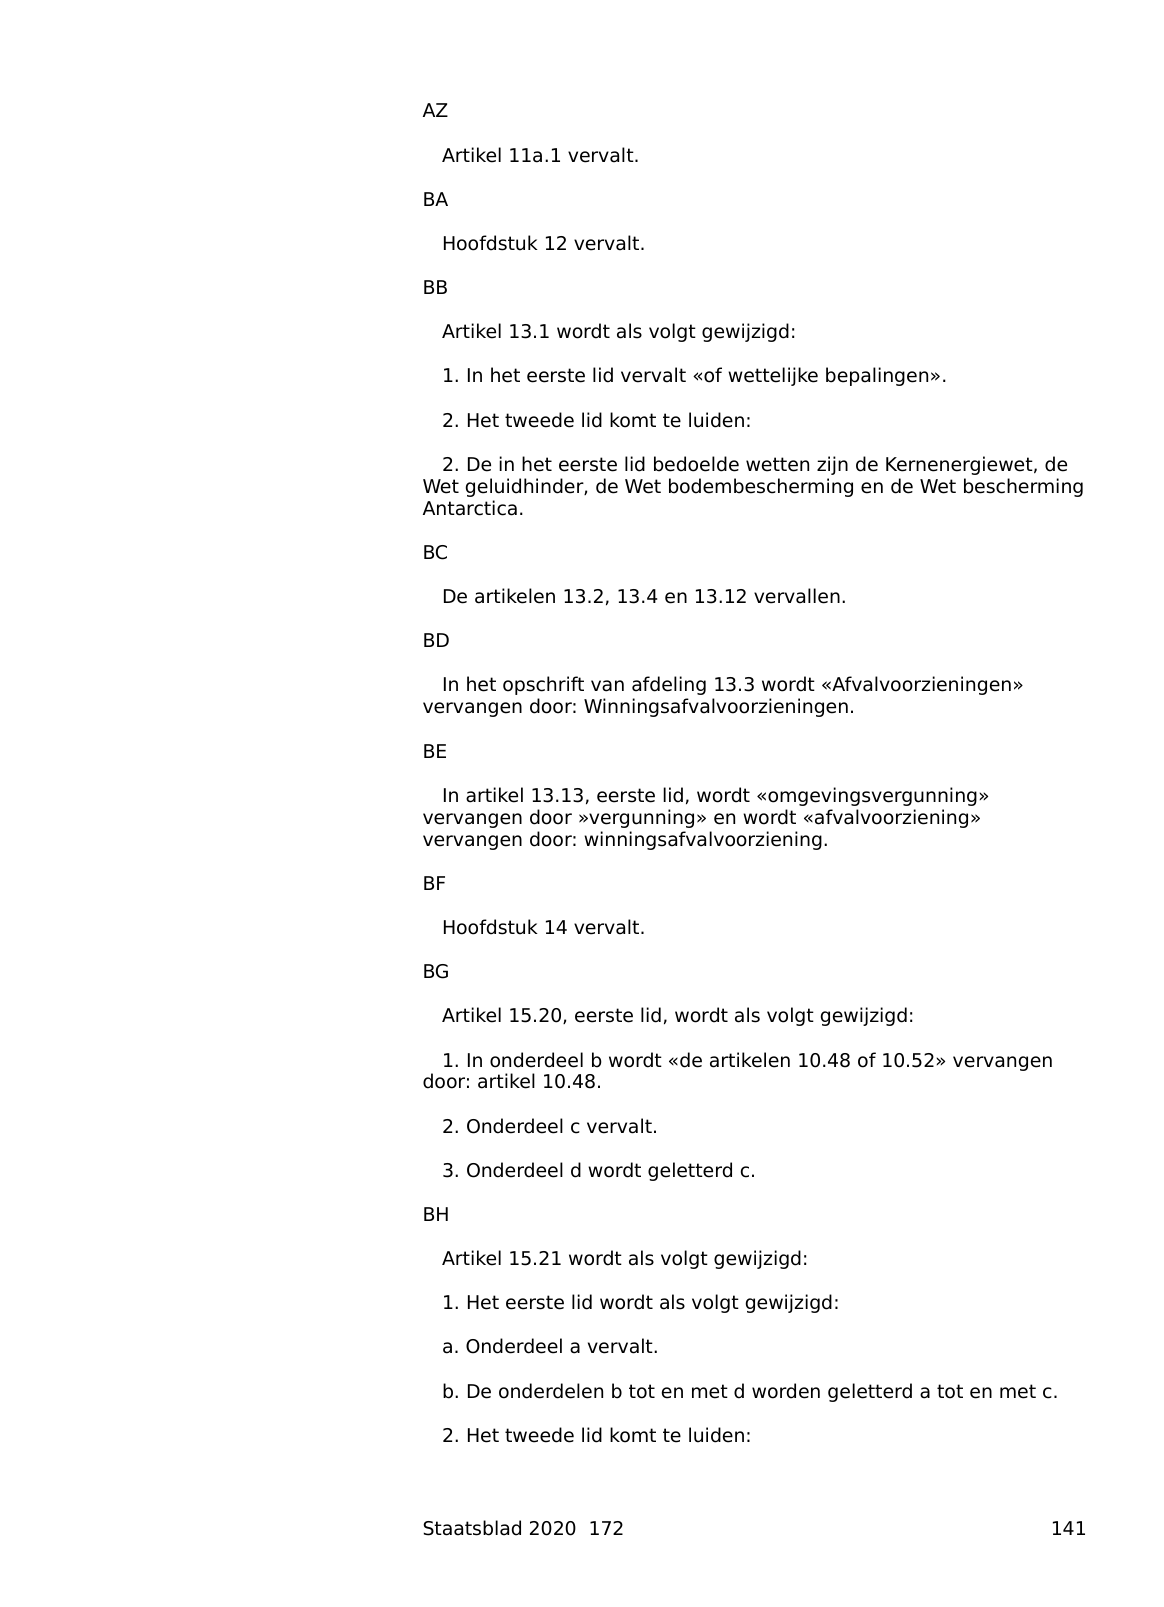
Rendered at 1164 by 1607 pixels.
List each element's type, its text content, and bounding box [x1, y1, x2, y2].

text Hoofdstuk 14 vervalt. [422, 917, 1087, 939]
text 2. Onderdeel c vervalt. [422, 1116, 1087, 1138]
text b. De onderdelen b tot en met d worden geletterd a tot en met c. [422, 1381, 1087, 1403]
text Artikel 11a.1 vervalt. [422, 144, 1087, 167]
text 2. Het tweede lid komt te luiden: [422, 409, 1087, 432]
text Artikel 13.1 wordt als volgt gewijzigd: [422, 321, 1087, 343]
text BH [422, 1204, 1087, 1226]
text 2. De in het eerste lid bedoelde wetten zijn de Kernenergiewet, de Wet geluidhinder, de Wet bodembescherming en de Wet bescherming Antarctica. [422, 454, 1087, 520]
text Artikel 15.20, eerste lid, wordt als volgt gewijzigd: [422, 1005, 1087, 1027]
text BG [422, 961, 1087, 983]
text 2. Het tweede lid komt te luiden: [422, 1425, 1087, 1447]
text In artikel 13.13, eerste lid, wordt «omgevingsvergunning» vervangen door »vergunning» en wordt «afvalvoorziening» vervangen door: winningsafvalvoorziening. [422, 785, 1087, 851]
text BA [422, 189, 1087, 211]
text BD [422, 630, 1087, 652]
text a. Onderdeel a vervalt. [422, 1336, 1087, 1358]
text In het opschrift van afdeling 13.3 wordt «Afvalvoorzieningen» vervangen door: Winningsafvalvoorzieningen. [422, 674, 1087, 718]
text BC [422, 542, 1087, 564]
text 1. Het eerste lid wordt als volgt gewijzigd: [422, 1292, 1087, 1314]
text BB [422, 277, 1087, 299]
text BE [422, 741, 1087, 762]
text BF [422, 873, 1087, 895]
text AZ [422, 100, 1087, 122]
text 1. In het eerste lid vervalt «of wettelijke bepalingen». [422, 365, 1087, 387]
text De artikelen 13.2, 13.4 en 13.12 vervallen. [422, 586, 1087, 608]
text 1. In onderdeel b wordt «de artikelen 10.48 of 10.52» vervangen door: artikel 10.48. [422, 1049, 1087, 1093]
text Artikel 15.21 wordt als volgt gewijzigd: [422, 1248, 1087, 1270]
text Hoofdstuk 12 vervalt. [422, 233, 1087, 255]
text 3. Onderdeel d wordt geletterd c. [422, 1160, 1087, 1182]
